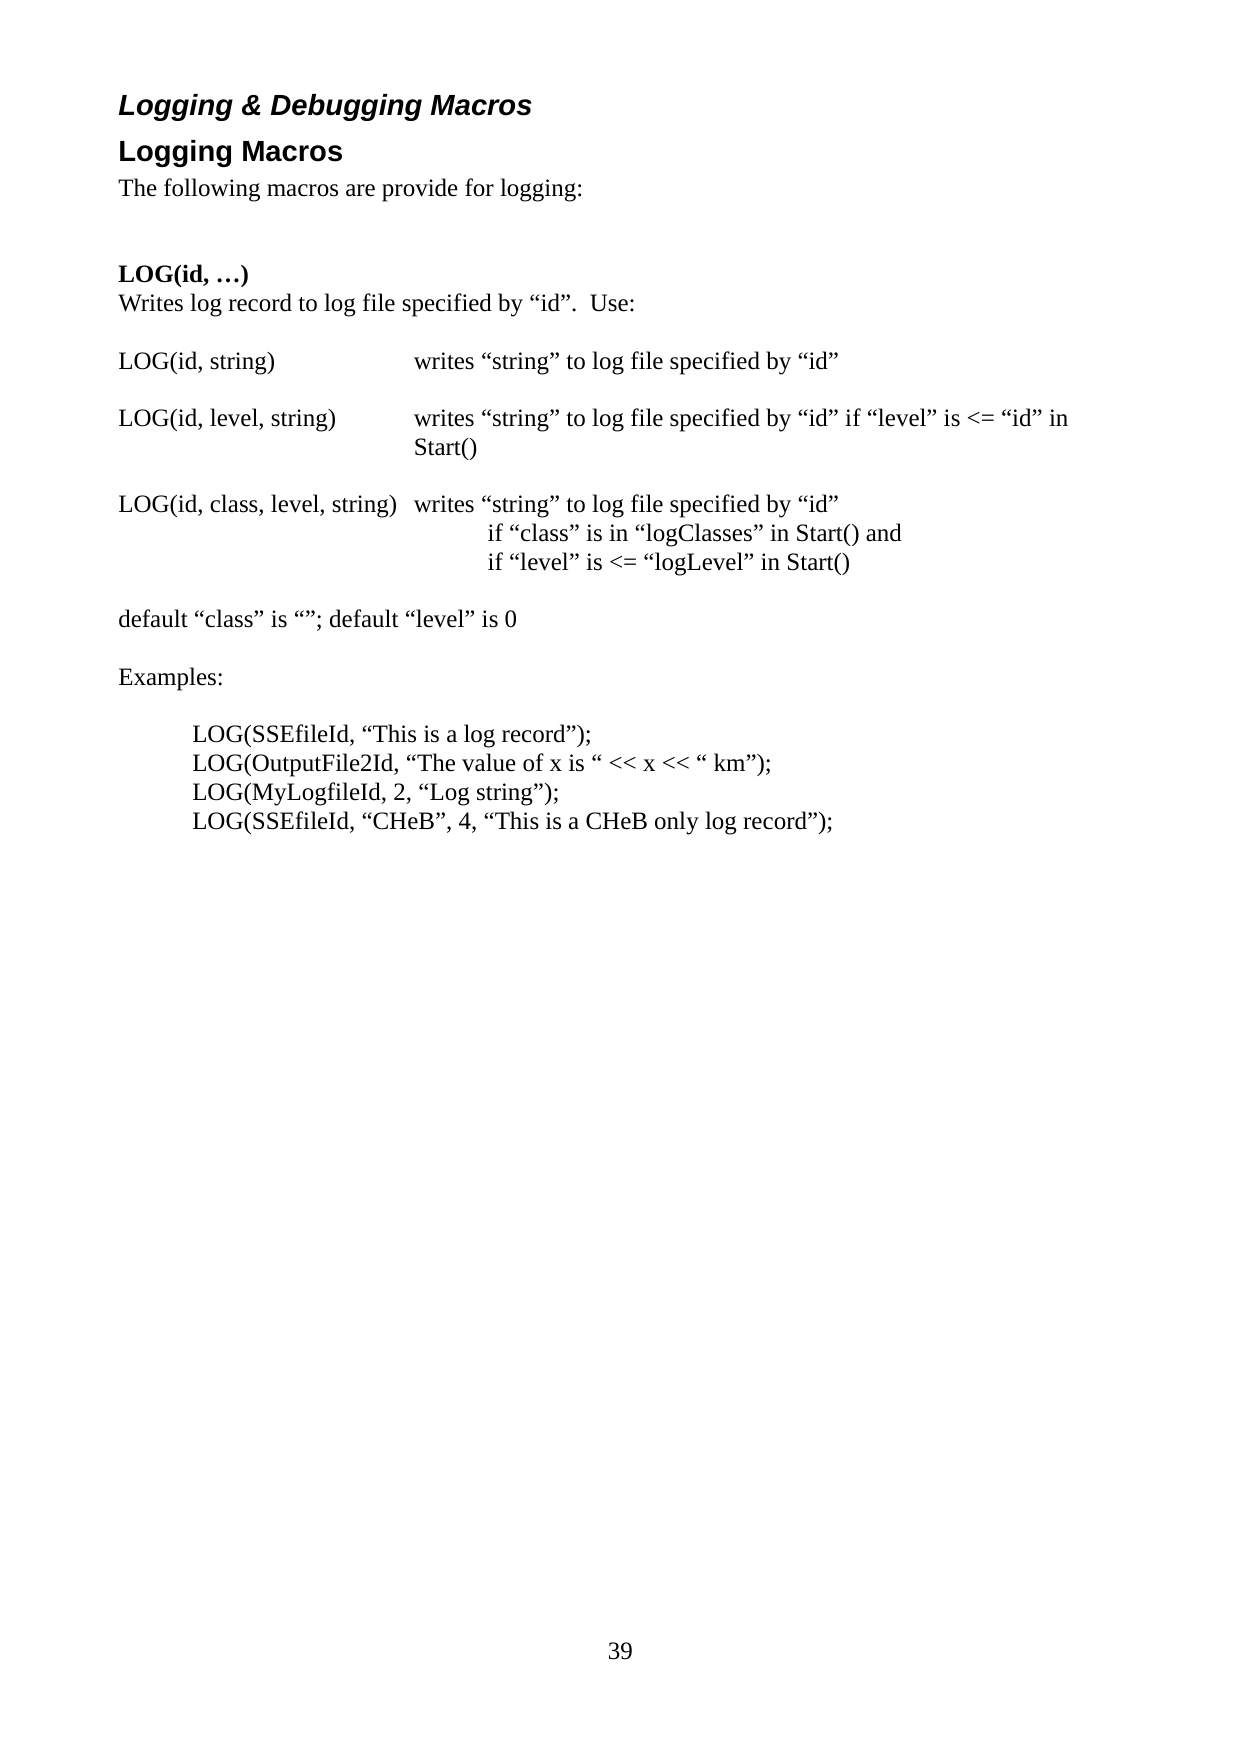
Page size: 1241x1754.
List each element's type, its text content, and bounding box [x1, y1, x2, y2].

text default “class” is “”; default “level” is 0 [118, 604, 1122, 633]
text LOG(id, …) [118, 259, 1122, 288]
text LOG(OutputFile2Id, “The value of x is “ << x << “ km”); [118, 748, 1122, 777]
subtitle Logging & Debugging Macros [118, 87, 1122, 121]
text LOG(id, level, string) writes “string” to log file specified by “id” if “level” is <= “id” in Start() [118, 403, 1122, 461]
text LOG(id, string) writes “string” to log file specified by “id” [118, 346, 1122, 374]
text Examples: [118, 662, 1122, 691]
text LOG(SSEfileId, “This is a log record”); [118, 719, 1122, 748]
text if “class” is in “logClasses” in Start() and [118, 518, 1122, 547]
subtitle Logging Macros [118, 133, 1122, 167]
text Writes log record to log file specified by “id”. Use: [118, 288, 1122, 317]
text LOG(id, class, level, string) writes “string” to log file specified by “id” [118, 489, 1122, 518]
text The following macros are provide for logging: [118, 173, 1122, 202]
text LOG(MyLogfileId, 2, “Log string”); [118, 777, 1122, 806]
text if “level” is <= “logLevel” in Start() [118, 547, 1122, 576]
text LOG(SSEfileId, “CHeB”, 4, “This is a CHeB only log record”); [118, 806, 1122, 834]
